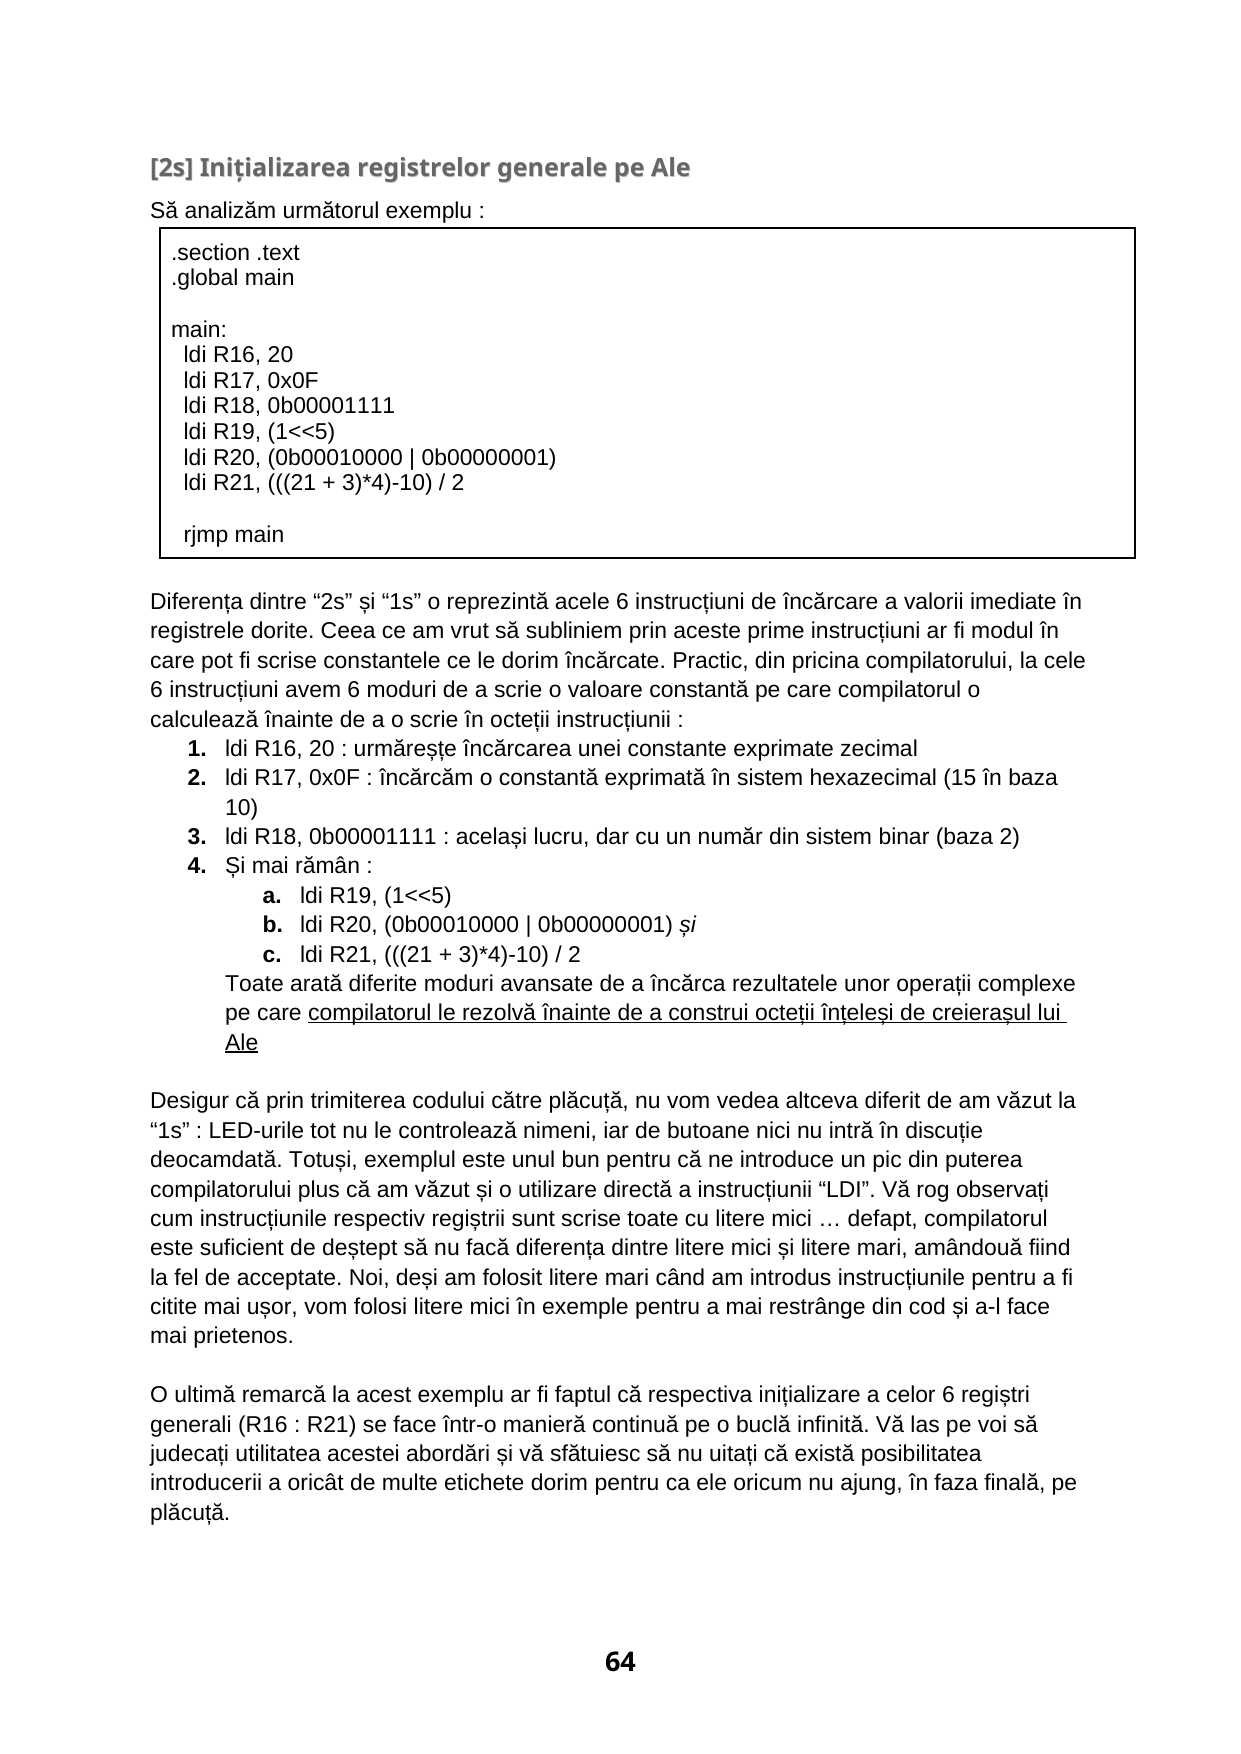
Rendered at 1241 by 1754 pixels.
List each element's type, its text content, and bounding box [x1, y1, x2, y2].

text Diferența dintre “2s” și “1s” o reprezintă acele 6 instrucțiuni de încărcare a valorii imediate în registrele dorite. Ceea ce am vrut să subliniem prin aceste prime instrucțiuni ar fi modul în care pot fi scrise constantele ce le dorim încărcate. Practic, din pricina compilatorului, la cele 6 instrucțiuni avem 6 moduri de a scrie o valoare constantă pe care compilatorul o calculează înainte de a o scrie în octeții instrucțiunii : [150, 589, 1091, 732]
list ldi R17, 0x0F : încărcăm o constantă exprimată în sistem hexazecimal (15 în baza 10) [187, 765, 1091, 820]
text Să analizăm următorul exemplu : [150, 197, 1091, 223]
list Și mai rămân : [187, 853, 1091, 879]
subtitle [2s] Inițializarea registrelor generale pe Ale [150, 150, 1091, 184]
text Toate arată diferite moduri avansate de a încărca rezultatele unor operații complexe pe care compilatorul le rezolvă înainte de a construi octeții înțeleși de creierașul lui Ale [225, 971, 1091, 1055]
table_header .section .text .global main main: ldi R16, 20 ldi R17, 0x0F ldi R18, 0b00001111 ldi R19, (1<<5) ldi R20, (0b00010000 | 0b00000001) ldi R21, (((21 + 3)*4)-10) / 2 rjmp main [161, 229, 1134, 557]
text O ultimă remarcă la acest exemplu ar fi faptul că respectiva inițializare a celor 6 regiștri generali (R16 : R21) se face într-o manieră continuă pe o buclă infinită. Vă las pe voi să judecați utilitatea acestei abordări și vă sfătuiesc să nu uitați că există posibilitatea introducerii a oricât de multe etichete dorim pentru ca ele oricum nu ajung, în faza finală, pe plăcuță. [150, 1382, 1091, 1525]
list ldi R21, (((21 + 3)*4)-10) / 2 [262, 941, 1091, 967]
text Desigur că prin trimiterea codului către plăcuță, nu vom vedea altceva diferit de am văzut la “1s” : LED-urile tot nu le controlează nimeni, iar de butoane nici nu intră în discuție deocamdată. Totuși, exemplul este unul bun pentru că ne introduce un pic din puterea compilatorului plus că am văzut și o utilizare directă a instrucțiunii “LDI”. Vă rog observați cum instrucțiunile respectiv regiștrii sunt scrise toate cu litere mici … defapt, compilatorul este suficient de deștept să nu facă diferența dintre litere mici și litere mari, amândouă fiind la fel de acceptate. Noi, deși am folosit litere mari când am introdus instrucțiunile pentru a fi citite mai ușor, vom folosi litere mici în exemple pentru a mai restrânge din cod și a-l face mai prietenos. [150, 1088, 1091, 1349]
list ldi R18, 0b00001111 : același lucru, dar cu un număr din sistem binar (baza 2) [187, 824, 1091, 849]
list ldi R19, (1<<5) [262, 882, 1091, 908]
list ldi R16, 20 : urmăreșțe încărcarea unei constante exprimate zecimal [187, 736, 1091, 761]
list ldi R20, (0b00010000 | 0b00000001) și [262, 912, 1091, 937]
